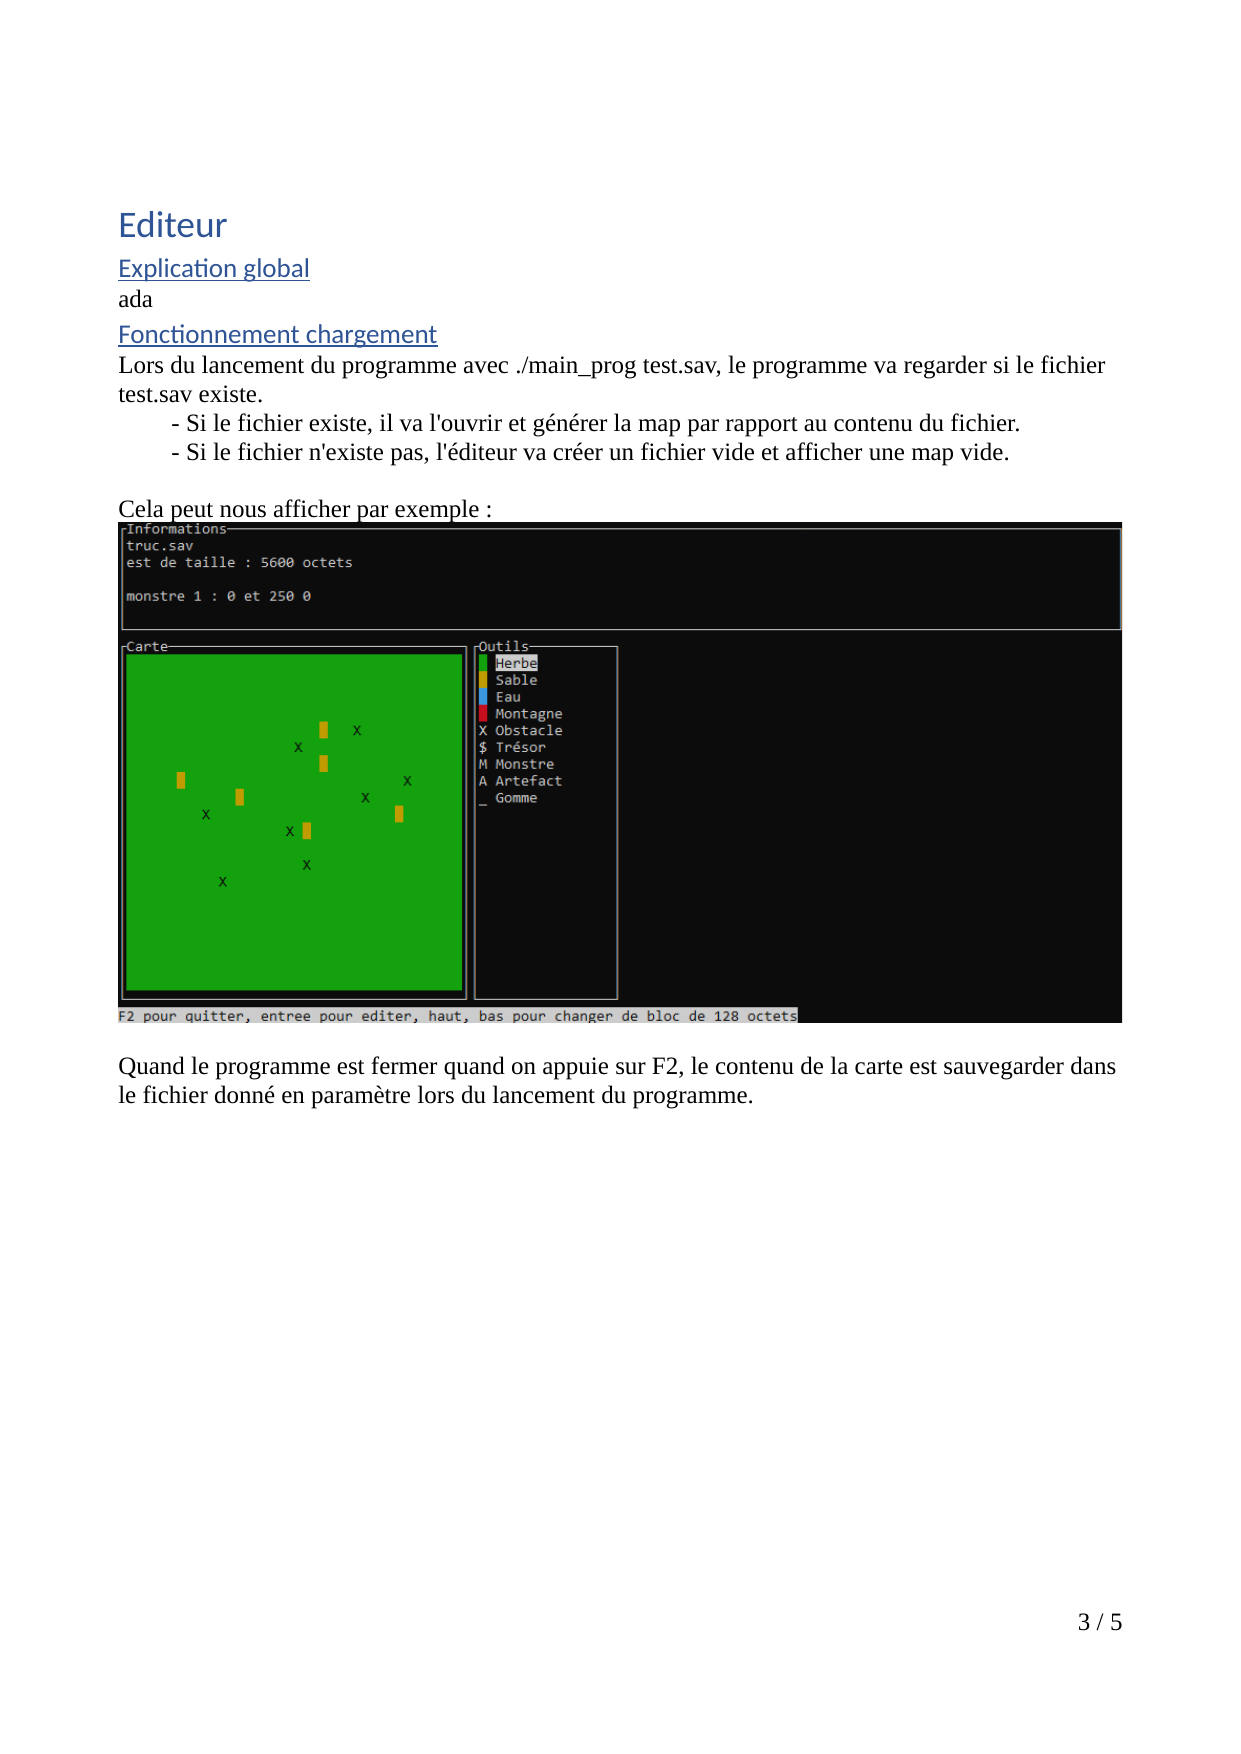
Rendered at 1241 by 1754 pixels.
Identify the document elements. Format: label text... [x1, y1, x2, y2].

subtitle Explication global [118, 251, 1122, 284]
text Lors du lancement du programme avec ./main_prog test.sav, le programme va regarder si le fichier test.sav existe. [118, 350, 1122, 408]
text - Si le fichier existe, il va l'ouvrir et générer la map par rapport au contenu du fichier. [118, 408, 1122, 437]
subtitle Fonctionnement chargement [118, 317, 1122, 350]
subtitle Editeur [118, 201, 1122, 247]
picture [118, 522, 1123, 1023]
text - Si le fichier n'existe pas, l'éditeur va créer un fichier vide et afficher une map vide. [118, 437, 1122, 465]
text Quand le programme est fermer quand on appuie sur F2, le contenu de la carte est sauvegarder dans le fichier donné en paramètre lors du lancement du programme. [118, 1051, 1122, 1109]
text ada [118, 284, 1122, 313]
text Cela peut nous afficher par exemple : [118, 494, 1122, 522]
